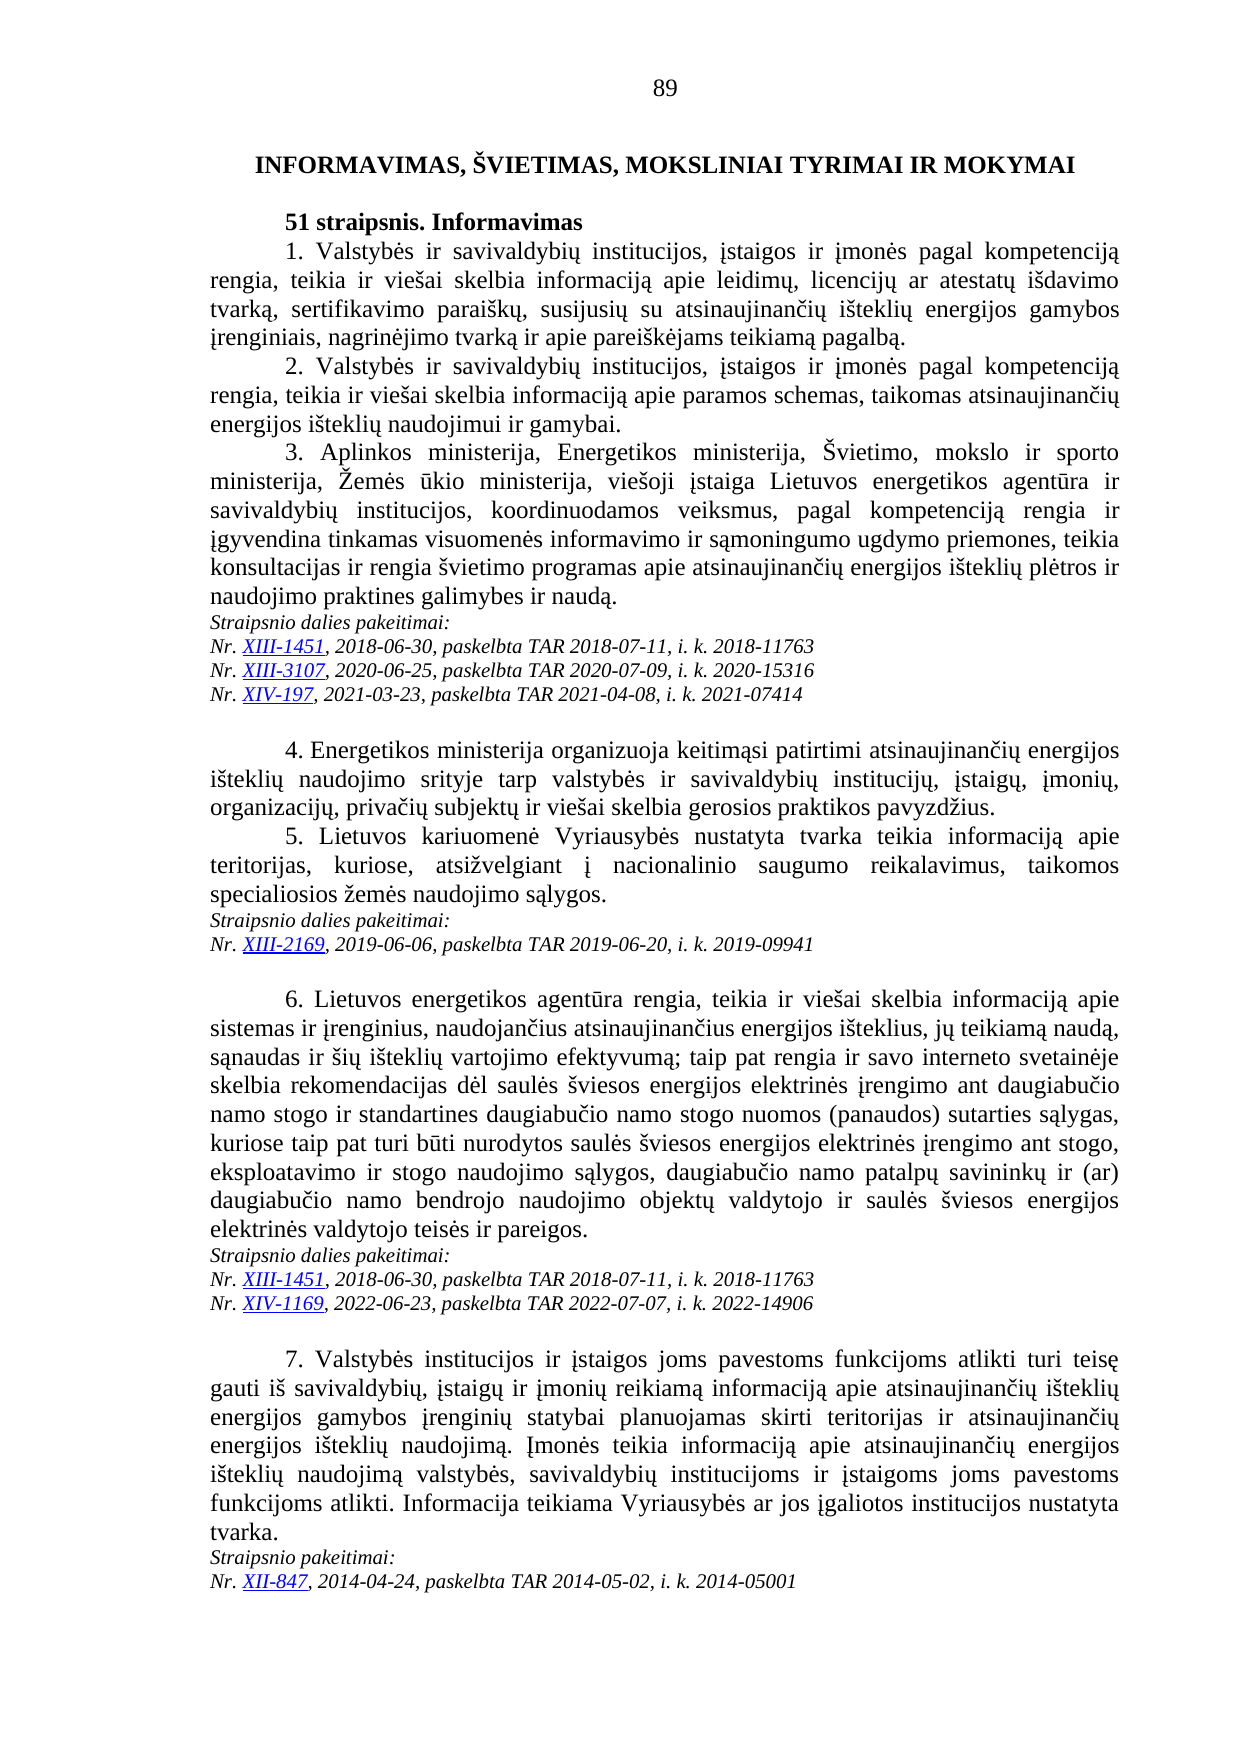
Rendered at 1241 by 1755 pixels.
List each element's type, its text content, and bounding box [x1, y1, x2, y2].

text 7. Valstybės institucijos ir įstaigos joms pavestoms funkcijoms atlikti turi teisę gauti iš savivaldybių, įstaigų ir įmonių reikiamą informaciją apie atsinaujinančių išteklių energijos gamybos įrenginių statybai planuojamas skirti teritorijas ir atsinaujinančių energijos išteklių naudojimą. Įmonės teikia informaciją apie atsinaujinančių energijos išteklių naudojimą valstybės, savivaldybių institucijoms ir įstaigoms joms pavestoms funkcijoms atlikti. Informacija teikiama Vyriausybės ar jos įgaliotos institucijos nustatyta tvarka. [210, 1344, 1120, 1545]
text 4. Energetikos ministerija organizuoja keitimąsi patirtimi atsinaujinančių energijos išteklių naudojimo srityje tarp valstybės ir savivaldybių institucijų, įstaigų, įmonių, organizacijų, privačių subjektų ir viešai skelbia gerosios praktikos pavyzdžius. [210, 735, 1120, 821]
text Nr. XIV-197, 2021-03-23, paskelbta TAR 2021-04-08, i. k. 2021-07414 [210, 682, 1120, 706]
text Nr. XIV-1169, 2022-06-23, paskelbta TAR 2022-07-07, i. k. 2022-14906 [210, 1291, 1120, 1315]
text Straipsnio dalies pakeitimai: [210, 1243, 1120, 1267]
text Informavimas, ŠVIETIMAS, MOKSLINIAI TYRIMAI IR MOKYMAI [210, 150, 1120, 179]
text 3. Aplinkos ministerija, Energetikos ministerija, Švietimo, mokslo ir sporto ministerija, Žemės ūkio ministerija, viešoji įstaiga Lietuvos energetikos agentūra ir savivaldybių institucijos, koordinuodamos veiksmus, pagal kompetenciją rengia ir įgyvendina tinkamas visuomenės informavimo ir sąmoningumo ugdymo priemones, teikia konsultacijas ir rengia švietimo programas apie atsinaujinančių energijos išteklių plėtros ir naudojimo praktines galimybes ir naudą. [210, 437, 1120, 610]
text Nr. XIII-1451, 2018-06-30, paskelbta TAR 2018-07-11, i. k. 2018-11763 [210, 1267, 1120, 1291]
text 6. Lietuvos energetikos agentūra rengia, teikia ir viešai skelbia informaciją apie sistemas ir įrenginius, naudojančius atsinaujinančius energijos išteklius, jų teikiamą naudą, sąnaudas ir šių išteklių vartojimo efektyvumą; taip pat rengia ir savo interneto svetainėje skelbia rekomendacijas dėl saulės šviesos energijos elektrinės įrengimo ant daugiabučio namo stogo ir standartines daugiabučio namo stogo nuomos (panaudos) sutarties sąlygas, kuriose taip pat turi būti nurodytos saulės šviesos energijos elektrinės įrengimo ant stogo, eksploatavimo ir stogo naudojimo sąlygos, daugiabučio namo patalpų savininkų ir (ar) daugiabučio namo bendrojo naudojimo objektų valdytojo ir saulės šviesos energijos elektrinės valdytojo teisės ir pareigos. [210, 984, 1120, 1243]
text 1. Valstybės ir savivaldybių institucijos, įstaigos ir įmonės pagal kompetenciją rengia, teikia ir viešai skelbia informaciją apie leidimų, licencijų ar atestatų išdavimo tvarką, sertifikavimo paraiškų, susijusių su atsinaujinančių išteklių energijos gamybos įrenginiais, nagrinėjimo tvarką ir apie pareiškėjams teikiamą pagalbą. [210, 236, 1120, 351]
text Straipsnio pakeitimai: [210, 1545, 1120, 1569]
text 2. Valstybės ir savivaldybių institucijos, įstaigos ir įmonės pagal kompetenciją rengia, teikia ir viešai skelbia informaciją apie paramos schemas, taikomas atsinaujinančių energijos išteklių naudojimui ir gamybai. [210, 351, 1120, 437]
text 5. Lietuvos kariuomenė Vyriausybės nustatyta tvarka teikia informaciją apie teritorijas, kuriose, atsižvelgiant į nacionalinio saugumo reikalavimus, taikomos specialiosios žemės naudojimo sąlygos. [210, 821, 1120, 907]
text Nr. XIII-2169, 2019-06-06, paskelbta TAR 2019-06-20, i. k. 2019-09941 [210, 932, 1120, 956]
text Nr. XIII-1451, 2018-06-30, paskelbta TAR 2018-07-11, i. k. 2018-11763 [210, 634, 1120, 658]
text Nr. XII-847, 2014-04-24, paskelbta TAR 2014-05-02, i. k. 2014-05001 [210, 1569, 1120, 1593]
text 51 straipsnis. Informavimas [210, 207, 1120, 236]
text Nr. XIII-3107, 2020-06-25, paskelbta TAR 2020-07-09, i. k. 2020-15316 [210, 658, 1120, 682]
text Straipsnio dalies pakeitimai: [210, 907, 1120, 932]
text Straipsnio dalies pakeitimai: [210, 610, 1120, 634]
